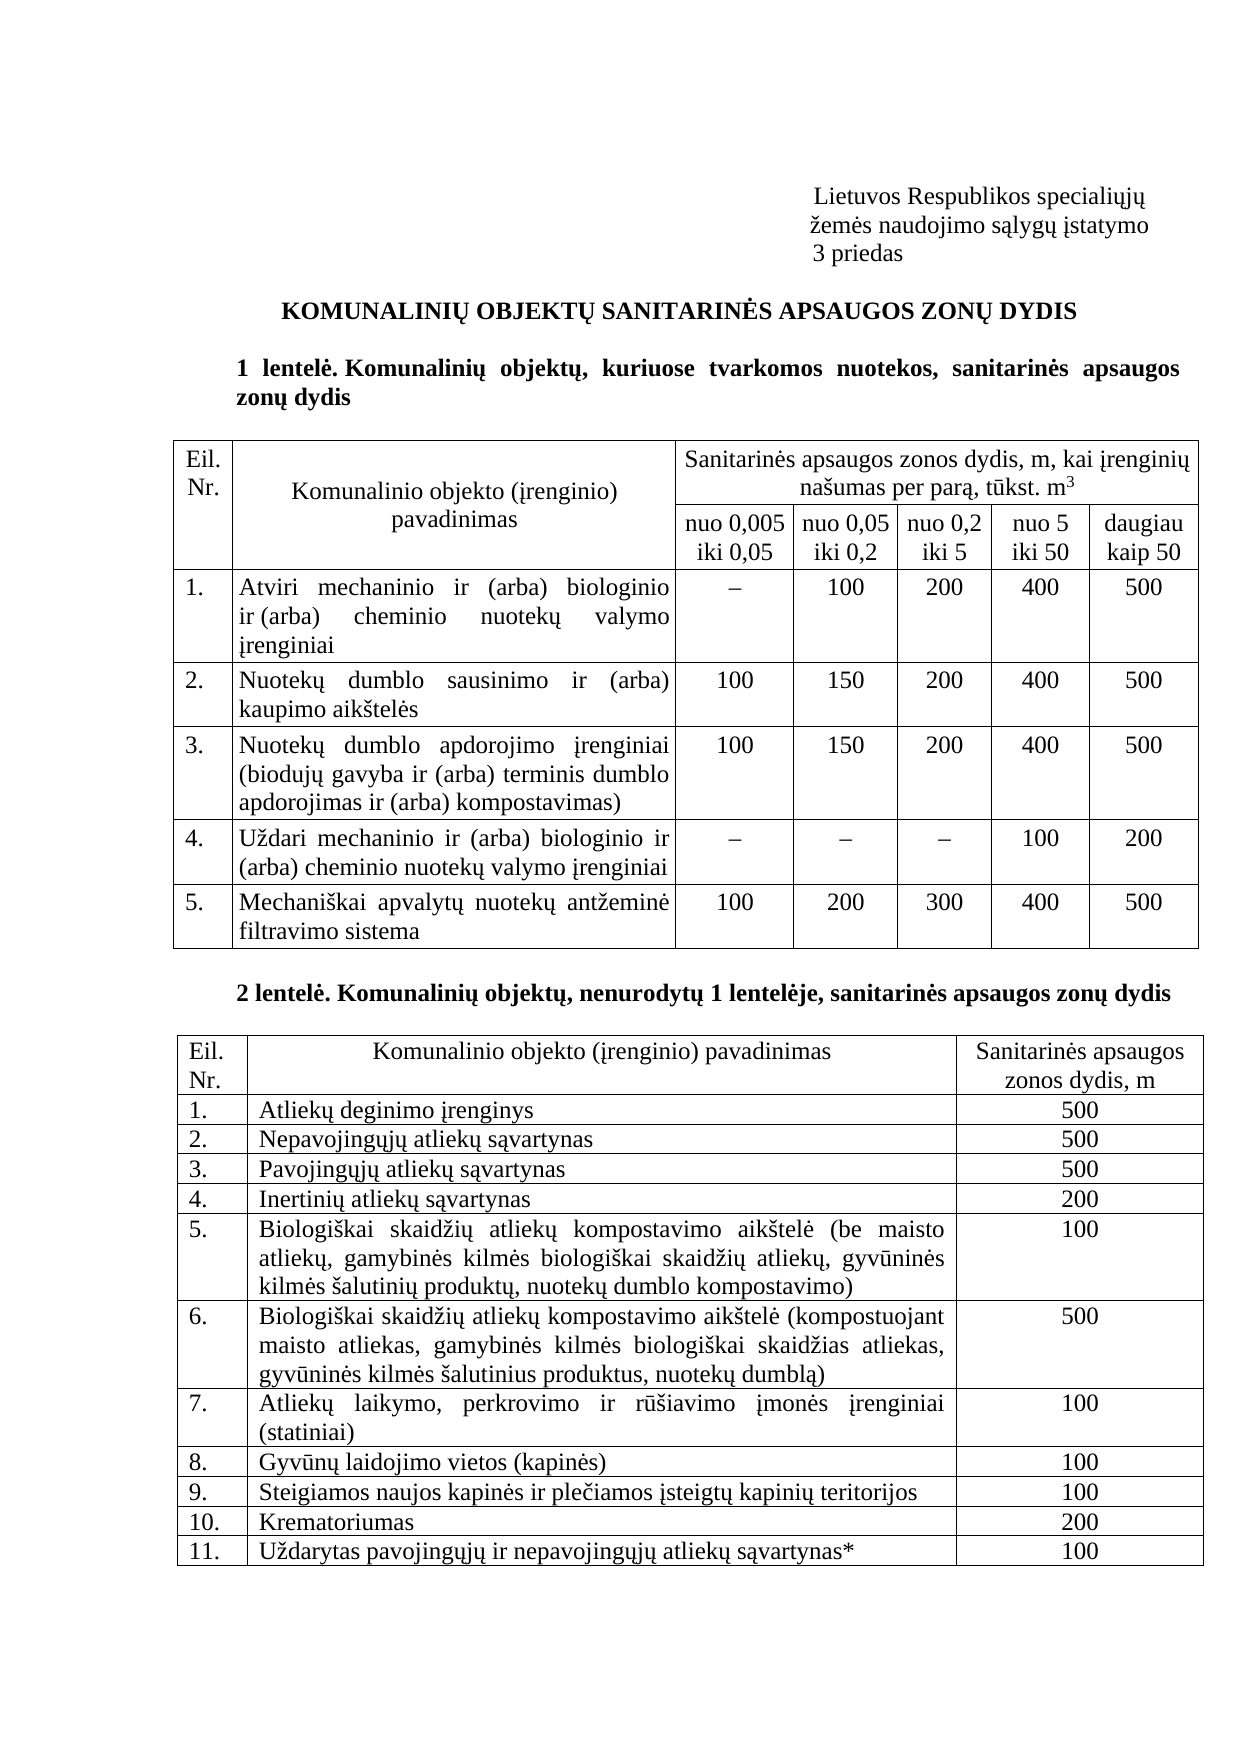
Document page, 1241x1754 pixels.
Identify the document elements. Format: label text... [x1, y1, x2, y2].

table_cell 400 [992, 885, 1089, 948]
table_cell 11. [178, 1536, 247, 1565]
text Lietuvos Respublikos specialiųjų [777, 181, 1181, 210]
table_cell – [676, 570, 793, 662]
table_cell 200 [898, 727, 991, 819]
table_cell Krematoriumas [248, 1507, 956, 1535]
table_cell 10. [178, 1507, 247, 1535]
table_cell [174, 504, 232, 568]
table_cell 5. [174, 885, 232, 948]
table_cell Gyvūnų laidojimo vietos (kapinės) [248, 1447, 956, 1476]
table_cell 2. [178, 1125, 247, 1153]
table_cell 500 [957, 1095, 1203, 1123]
table_cell 100 [957, 1389, 1203, 1446]
table_header Komunalinio objekto (įrenginio) pavadinimas [233, 441, 675, 568]
table_header Eil. Nr. [174, 441, 232, 504]
table_cell Biologiškai skaidžių atliekų kompostavimo aikštelė (kompostuojant maisto atliekas, gamybinės kilmės biologiškai skaidžias atliekas, gyvūninės kilmės šalutinius produktus, nuotekų dumblą) [248, 1301, 956, 1387]
table_cell 400 [992, 663, 1089, 726]
table_cell 200 [898, 570, 991, 662]
table_cell 3. [174, 727, 232, 819]
table_cell Uždarytas pavojingųjų ir nepavojingųjų atliekų sąvartynas* [248, 1536, 956, 1565]
table_cell 500 [1090, 885, 1198, 948]
table_cell nuo 0,005 iki 0,05 [676, 505, 793, 568]
table_cell 1. [174, 570, 232, 662]
table_header Eil. Nr. [178, 1036, 247, 1094]
text 1 lentelė. Komunalinių objektų, kuriuose tvarkomos nuotekos, sanitarinės apsaugos zonų dydis [236, 353, 1181, 411]
table_cell 4. [178, 1184, 247, 1213]
table_cell 500 [957, 1125, 1203, 1153]
table_cell Pavojingųjų atliekų sąvartynas [248, 1154, 956, 1183]
table_cell 100 [676, 663, 793, 726]
table_cell 9. [178, 1477, 247, 1506]
table_header Komunalinio objekto (įrenginio) pavadinimas [248, 1036, 956, 1094]
table_cell Nuotekų dumblo apdorojimo įrenginiai (biodujų gavyba ir (arba) terminis dumblo apdorojimas ir (arba) kompostavimas) [233, 727, 675, 819]
table_cell Nuotekų dumblo sausinimo ir (arba) kaupimo aikštelės [233, 663, 675, 726]
table_cell 100 [676, 727, 793, 819]
table_cell 100 [957, 1214, 1203, 1300]
table_cell Atliekų laikymo, perkrovimo ir rūšiavimo įmonės įrenginiai (statiniai) [248, 1389, 956, 1446]
table_cell 200 [957, 1184, 1203, 1213]
table_cell 100 [957, 1447, 1203, 1476]
table_cell – [898, 820, 991, 883]
table_cell 2. [174, 663, 232, 726]
table_cell Uždari mechaninio ir (arba) biologinio ir (arba) cheminio nuotekų valymo įrenginiai [233, 820, 675, 883]
table_header Sanitarinės apsaugos zonos dydis, m [957, 1036, 1203, 1094]
table_cell Atliekų deginimo įrenginys [248, 1095, 956, 1123]
text žemės naudojimo sąlygų įstatymo [777, 210, 1181, 238]
table_cell nuo 0,05 iki 0,2 [794, 505, 897, 568]
table_cell 100 [676, 885, 793, 948]
table_header Sanitarinės apsaugos zonos dydis, m, kai įrenginių našumas per parą, tūkst. m3 [676, 441, 1198, 504]
table_cell 200 [898, 663, 991, 726]
table_cell daugiau kaip 50 [1090, 505, 1198, 568]
table_cell 300 [898, 885, 991, 948]
table_cell 500 [957, 1301, 1203, 1387]
table_cell 500 [1090, 663, 1198, 726]
table_cell 100 [794, 570, 897, 662]
table_cell 8. [178, 1447, 247, 1476]
table_cell Biologiškai skaidžių atliekų kompostavimo aikštelė (be maisto atliekų, gamybinės kilmės biologiškai skaidžių atliekų, gyvūninės kilmės šalutinių produktų, nuotekų dumblo kompostavimo) [248, 1214, 956, 1300]
table_cell 400 [992, 570, 1089, 662]
table_cell 4. [174, 820, 232, 883]
table_cell 6. [178, 1301, 247, 1387]
table_cell 100 [957, 1536, 1203, 1565]
table_cell nuo 0,2 iki 5 [898, 505, 991, 568]
table_cell nuo 5 iki 50 [992, 505, 1089, 568]
table_cell Steigiamos naujos kapinės ir plečiamos įsteigtų kapinių teritorijos [248, 1477, 956, 1506]
table_cell 400 [992, 727, 1089, 819]
table_cell 200 [957, 1507, 1203, 1535]
table_cell – [676, 820, 793, 883]
table_cell 500 [1090, 727, 1198, 819]
table_cell Atviri mechaninio ir (arba) biologinio ir (arba) cheminio nuotekų valymo įrenginiai [233, 570, 675, 662]
table_cell 500 [1090, 570, 1198, 662]
text 3 priedas [177, 238, 1181, 267]
table_cell 1. [178, 1095, 247, 1123]
table_cell 5. [178, 1214, 247, 1300]
table_cell – [794, 820, 897, 883]
text Komunalinių objektų sanitarinės apsaugos zonų dydIS [177, 296, 1181, 325]
table_cell 200 [1090, 820, 1198, 883]
table_cell 200 [794, 885, 897, 948]
table_cell 150 [794, 663, 897, 726]
table_cell 3. [178, 1154, 247, 1183]
table_cell 150 [794, 727, 897, 819]
table_cell 100 [992, 820, 1089, 883]
text 2 lentelė. Komunalinių objektų, nenurodytų 1 lentelėje, sanitarinės apsaugos zonų dydis [236, 978, 1181, 1006]
table_cell Mechaniškai apvalytų nuotekų antžeminė filtravimo sistema [233, 885, 675, 948]
table_cell Nepavojingųjų atliekų sąvartynas [248, 1125, 956, 1153]
table_cell 500 [957, 1154, 1203, 1183]
table_cell Inertinių atliekų sąvartynas [248, 1184, 956, 1213]
table_cell 100 [957, 1477, 1203, 1506]
table_cell 7. [178, 1389, 247, 1446]
